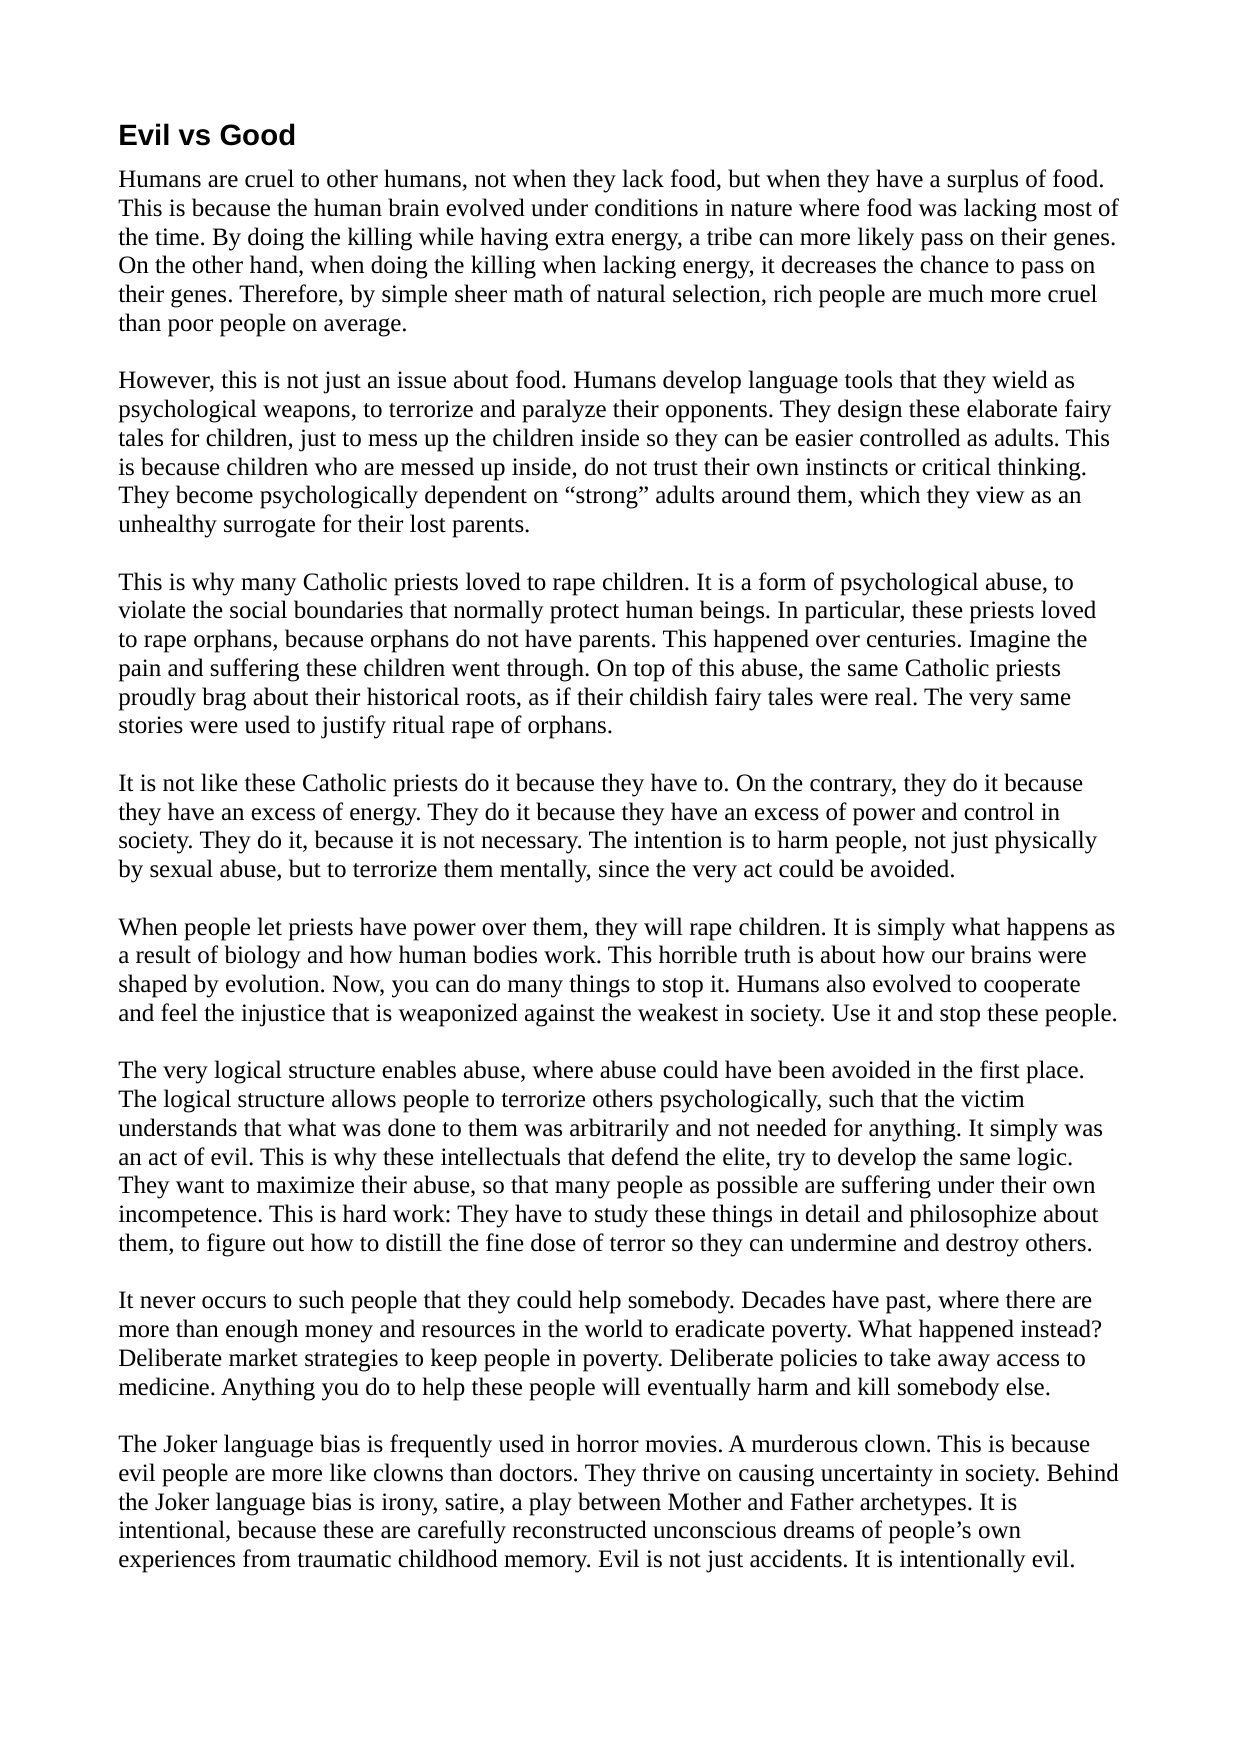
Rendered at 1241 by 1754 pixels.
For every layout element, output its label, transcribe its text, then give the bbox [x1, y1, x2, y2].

text This is why many Catholic priests loved to rape children. It is a form of psychological abuse, to violate the social boundaries that normally protect human beings. In particular, these priests loved to rape orphans, because orphans do not have parents. This happened over centuries. Imagine the pain and suffering these children went through. On top of this abuse, the same Catholic priests proudly brag about their historical roots, as if their childish fairy tales were real. The very same stories were used to justify ritual rape of orphans. [118, 567, 1122, 739]
text The Joker language bias is frequently used in horror movies. A murderous clown. This is because evil people are more like clowns than doctors. They thrive on causing uncertainty in society. Behind the Joker language bias is irony, satire, a play between Mother and Father archetypes. It is intentional, because these are carefully reconstructed unconscious dreams of people’s own experiences from traumatic childhood memory. Evil is not just accidents. It is intentionally evil. [118, 1429, 1122, 1573]
text However, this is not just an issue about food. Humans develop language tools that they wield as psychological weapons, to terrorize and paralyze their opponents. They design these elaborate fairy tales for children, just to mess up the children inside so they can be easier controlled as adults. This is because children who are messed up inside, do not trust their own instincts or critical thinking. They become psychologically dependent on “strong” adults around them, which they view as an unhealthy surrogate for their lost parents. [118, 366, 1122, 538]
text It never occurs to such people that they could help somebody. Decades have past, where there are more than enough money and resources in the world to eradicate poverty. What happened instead? Deliberate market strategies to keep people in poverty. Deliberate policies to take away access to medicine. Anything you do to help these people will eventually harm and kill somebody else. [118, 1286, 1122, 1401]
text When people let priests have power over them, they will rape children. It is simply what happens as a result of biology and how human bodies work. This horrible truth is about how our brains were shaped by evolution. Now, you can do many things to stop it. Humans also evolved to cooperate and feel the injustice that is weaponized against the weakest in society. Use it and stop these people. [118, 912, 1122, 1027]
subtitle Evil vs Good [118, 118, 1122, 152]
text Humans are cruel to other humans, not when they lack food, but when they have a surplus of food. This is because the human brain evolved under conditions in nature where food was lacking most of the time. By doing the killing while having extra energy, a tribe can more likely pass on their genes. On the other hand, when doing the killing when lacking energy, it decreases the chance to pass on their genes. Therefore, by simple sheer math of natural selection, rich people are much more cruel than poor people on average. [118, 164, 1122, 337]
text The very logical structure enables abuse, where abuse could have been avoided in the first place. The logical structure allows people to terrorize others psychologically, such that the victim understands that what was done to them was arbitrarily and not needed for anything. It simply was an act of evil. This is why these intellectuals that defend the elite, try to develop the same logic. They want to maximize their abuse, so that many people as possible are suffering under their own incompetence. This is hard work: They have to study these things in detail and philosophize about them, to figure out how to distill the fine dose of terror so they can undermine and destroy others. [118, 1056, 1122, 1257]
text It is not like these Catholic priests do it because they have to. On the contrary, they do it because they have an excess of energy. They do it because they have an excess of power and control in society. They do it, because it is not necessary. The intention is to harm people, not just physically by sexual abuse, but to terrorize them mentally, since the very act could be avoided. [118, 768, 1122, 883]
